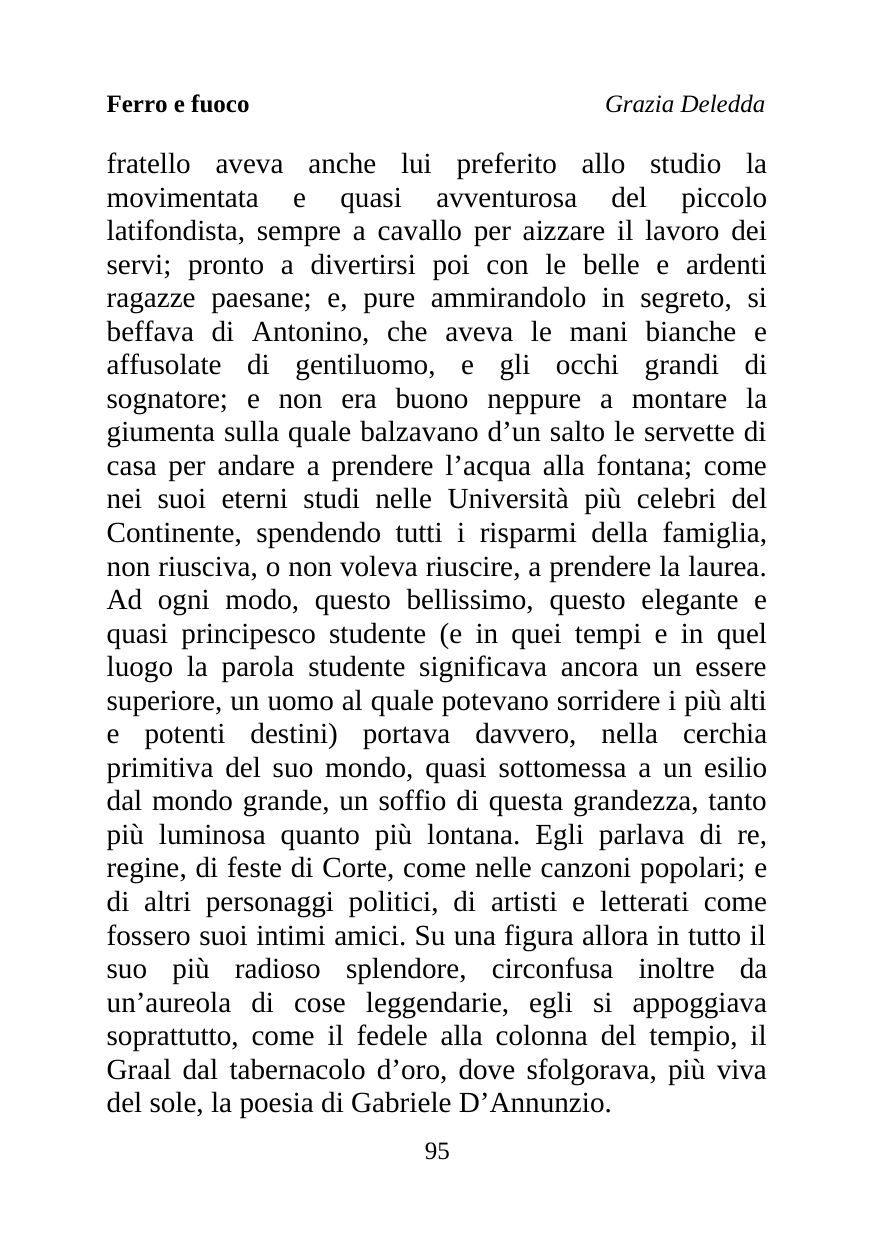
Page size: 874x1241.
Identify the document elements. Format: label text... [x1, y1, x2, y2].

text fratello aveva anche lui preferito allo studio la movimentata e quasi avventurosa del piccolo latifondista, sempre a cavallo per aizzare il lavoro dei servi; pronto a divertirsi poi con le belle e ardenti ragazze paesane; e, pure ammirandolo in segreto, si beffava di Antonino, che aveva le mani bianche e affusolate di gentiluomo, e gli occhi grandi di sognatore; e non era buono neppure a montare la giumenta sulla quale balzavano d’un salto le servette di casa per andare a prendere l’acqua alla fontana; come nei suoi eterni studi nelle Università più celebri del Continente, spendendo tutti i risparmi della famiglia, non riusciva, o non voleva riuscire, a prendere la laurea. Ad ogni modo, questo bellissimo, questo elegante e quasi principesco studente (e in quei tempi e in quel luogo la parola studente significava ancora un essere superiore, un uomo al quale potevano sorridere i più alti e potenti destini) portava davvero, nella cerchia primitiva del suo mondo, quasi sottomessa a un esilio dal mondo grande, un soffio di questa grandezza, tanto più luminosa quanto più lontana. Egli parlava di re, regine, di feste di Corte, come nelle canzoni popolari; e di altri personaggi politici, di artisti e letterati come fossero suoi intimi amici. Su una figura allora in tutto il suo più radioso splendore, circonfusa inoltre da un’aureola di cose leggendarie, egli si appoggiava soprattutto, come il fedele alla colonna del tempio, il Graal dal tabernacolo d’oro, dove sfolgorava, più viva del sole, la poesia di Gabriele D’Annunzio. [106, 146, 768, 1119]
